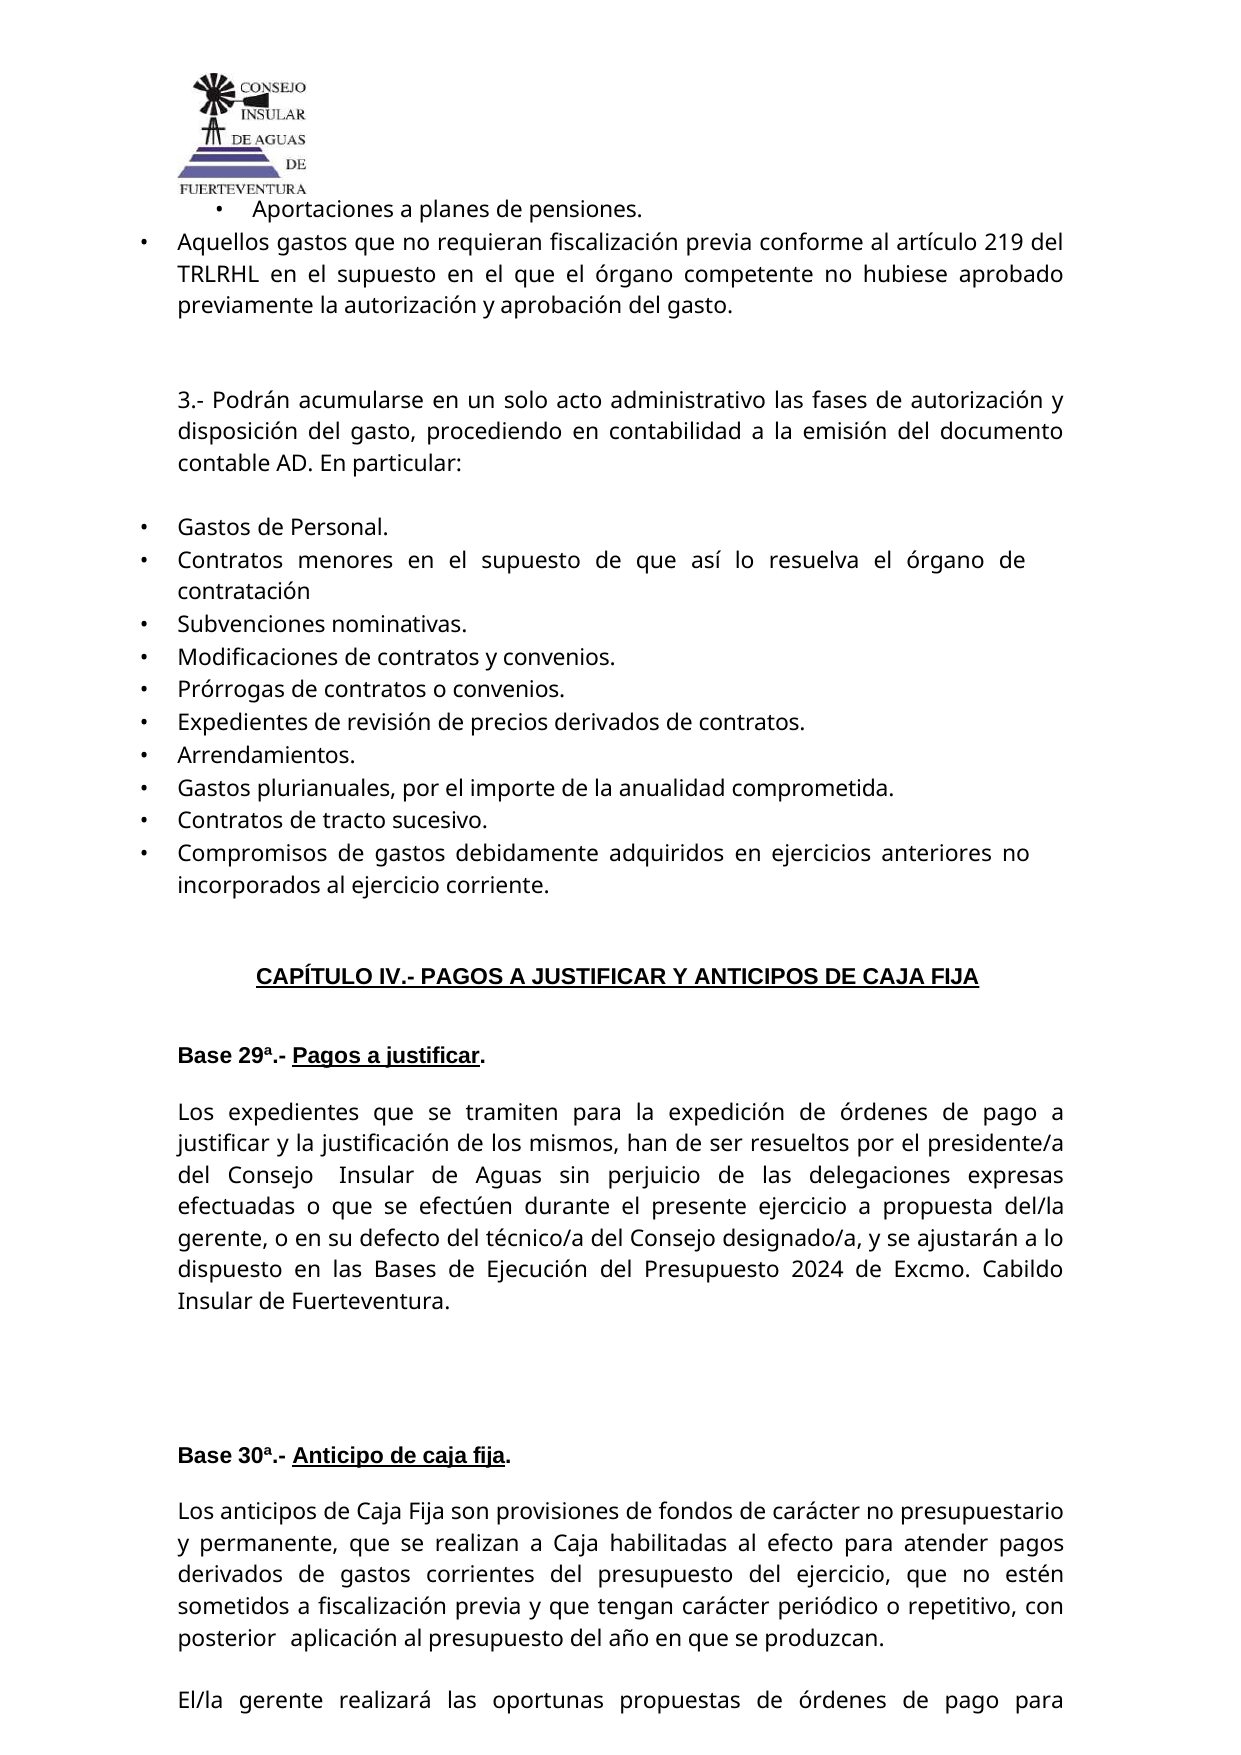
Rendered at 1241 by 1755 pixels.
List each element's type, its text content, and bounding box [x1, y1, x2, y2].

list Gastos de Personal. [139, 511, 1137, 542]
list Arrendamientos. [139, 739, 1137, 770]
subtitle Base 29ª.- Pagos a justificar. [177, 1042, 1137, 1068]
list Compromisos de gastos debidamente adquiridos en ejercicios anteriores no incorporados al ejercicio corriente. [139, 837, 1064, 900]
text Los expedientes que se tramiten para la expedición de órdenes de pago a justificar y la justificación de los mismos, han de ser resueltos por el presidente/a del Consejo Insular de Aguas sin perjuicio de las delegaciones expresas efectuadas o que se efectúen durante el presente ejercicio a propuesta del/la gerente, o en su defecto del técnico/a del Consejo designado/a, y se ajustarán a lo dispuesto en las Bases de Ejecución del Presupuesto 2024 de Excmo. Cabildo Insular de Fuerteventura. [177, 1095, 1064, 1316]
list Aportaciones a planes de pensiones. [215, 193, 1137, 224]
subtitle CAPÍTULO IV.- PAGOS A JUSTIFICAR Y ANTICIPOS DE CAJA FIJA [256, 963, 1137, 989]
list Contratos de tracto sucesivo. [139, 804, 1137, 836]
list Prórrogas de contratos o convenios. [139, 673, 1137, 704]
subtitle Base 30ª.- Anticipo de caja fija. [177, 1442, 1137, 1468]
list Gastos plurianuales, por el importe de la anualidad comprometida. [139, 772, 1137, 803]
list Contratos menores en el supuesto de que así lo resuelva el órgano de contratación [139, 543, 1064, 606]
list Expedientes de revisión de precios derivados de contratos. [139, 706, 1137, 737]
text 3.- Podrán acumularse en un solo acto administrativo las fases de autorización y disposición del gasto, procediendo en contabilidad a la emisión del documento contable AD. En particular: [177, 384, 1064, 478]
list Subvenciones nominativas. [139, 608, 1137, 639]
list Aquellos gastos que no requieran fiscalización previa conforme al artículo 219 del TRLRHL en el supuesto en el que el órgano competente no hubiese aprobado previamente la autorización y aprobación del gasto. [139, 226, 1064, 320]
text Los anticipos de Caja Fija son provisiones de fondos de carácter no presupuestario y permanente, que se realizan a Caja habilitadas al efecto para atender pagos derivados de gastos corrientes del presupuesto del ejercicio, que no estén sometidos a fiscalización previa y que tengan carácter periódico o repetitivo, con posterior aplicación al presupuesto del año en que se produzcan. [177, 1495, 1064, 1653]
text El/la gerente realizará las oportunas propuestas de órdenes de pago para [177, 1684, 1064, 1716]
list Modificaciones de contratos y convenios. [139, 641, 1137, 672]
